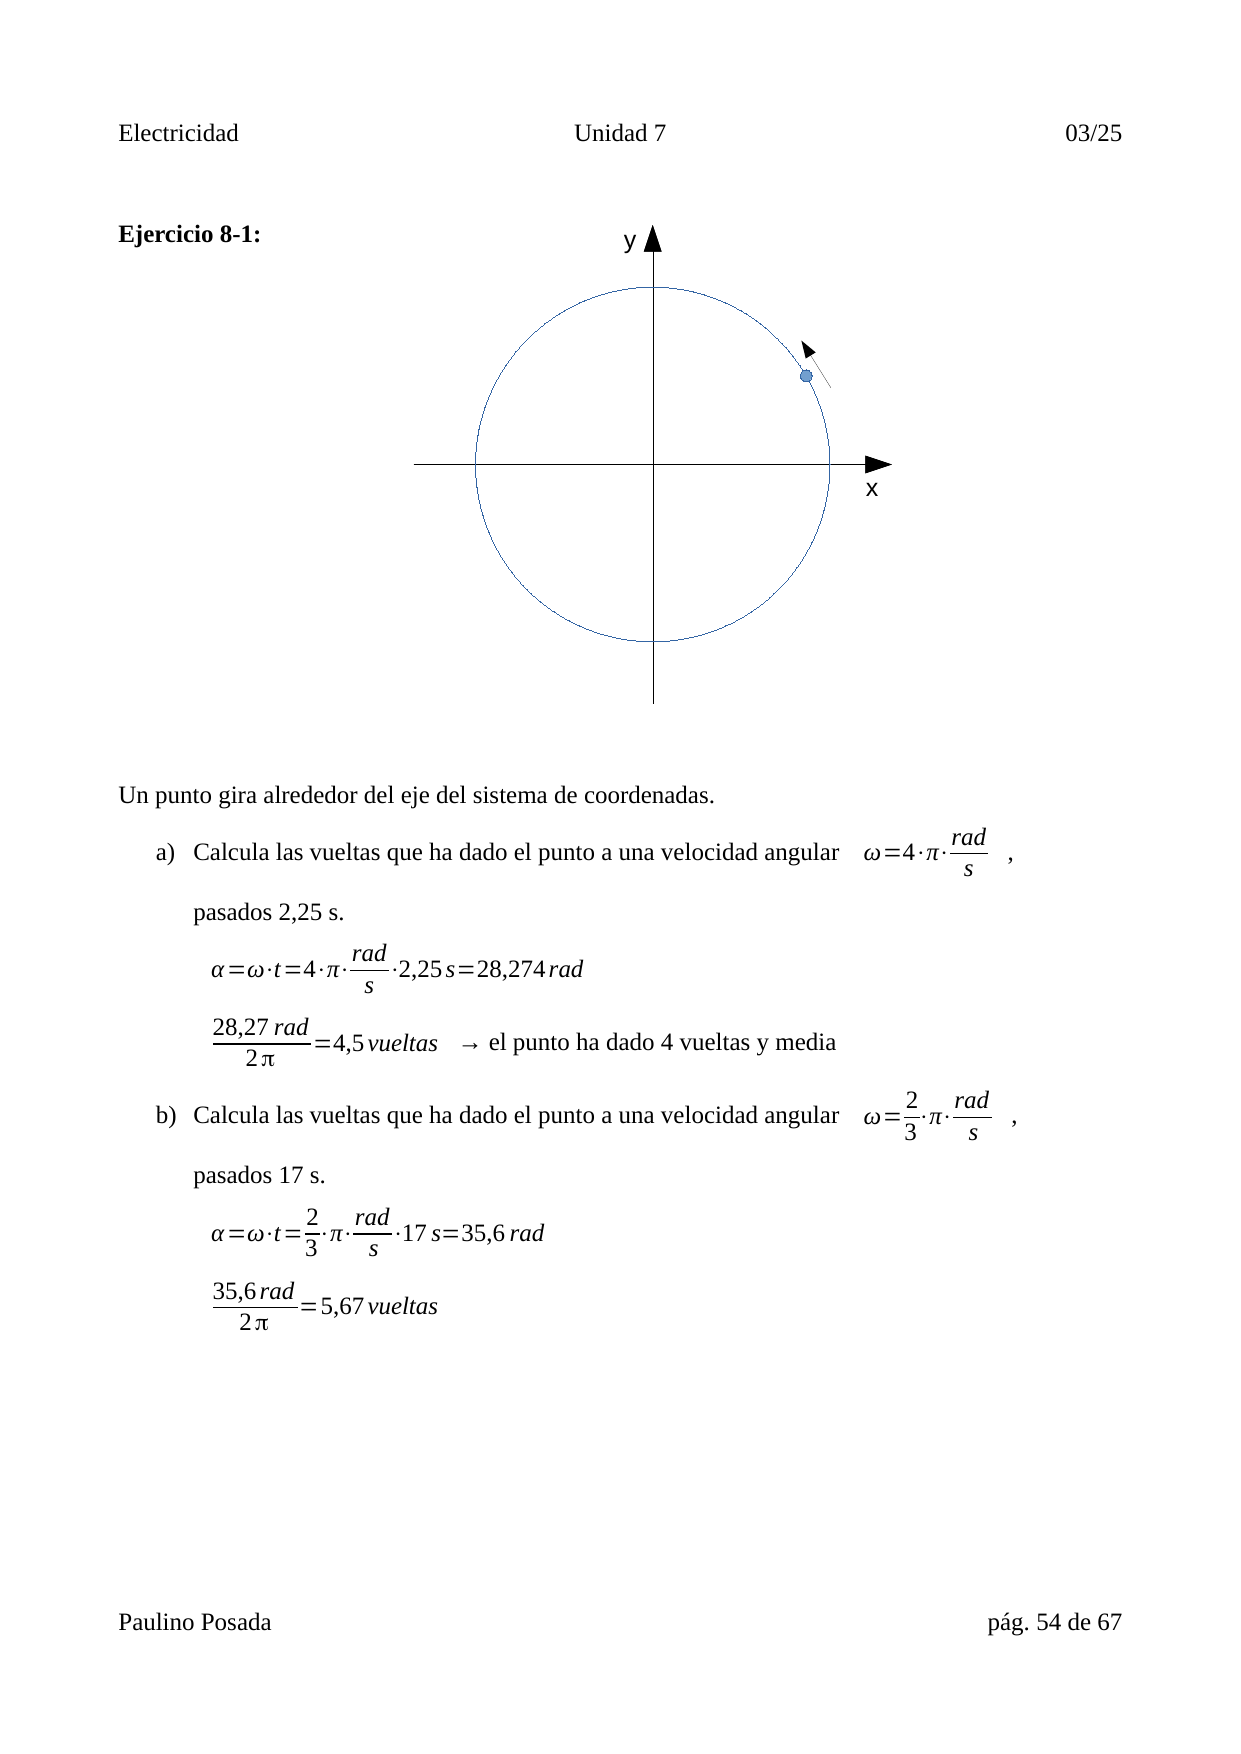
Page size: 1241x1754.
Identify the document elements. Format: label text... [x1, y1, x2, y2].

list → el punto ha dado 4 vueltas y media [156, 1013, 1122, 1073]
list Calcula las vueltas que ha dado el punto a una velocidad angular , [156, 1087, 1122, 1146]
text Un punto gira alrededor del eje del sistema de coordenadas. [118, 780, 1122, 809]
text Ejercicio 8-1: [118, 219, 1122, 248]
list Calcula las vueltas que ha dado el punto a una velocidad angular , [156, 823, 1122, 882]
list pasados 17 s. [156, 1161, 1122, 1189]
list pasados 2,25 s. [156, 897, 1122, 926]
